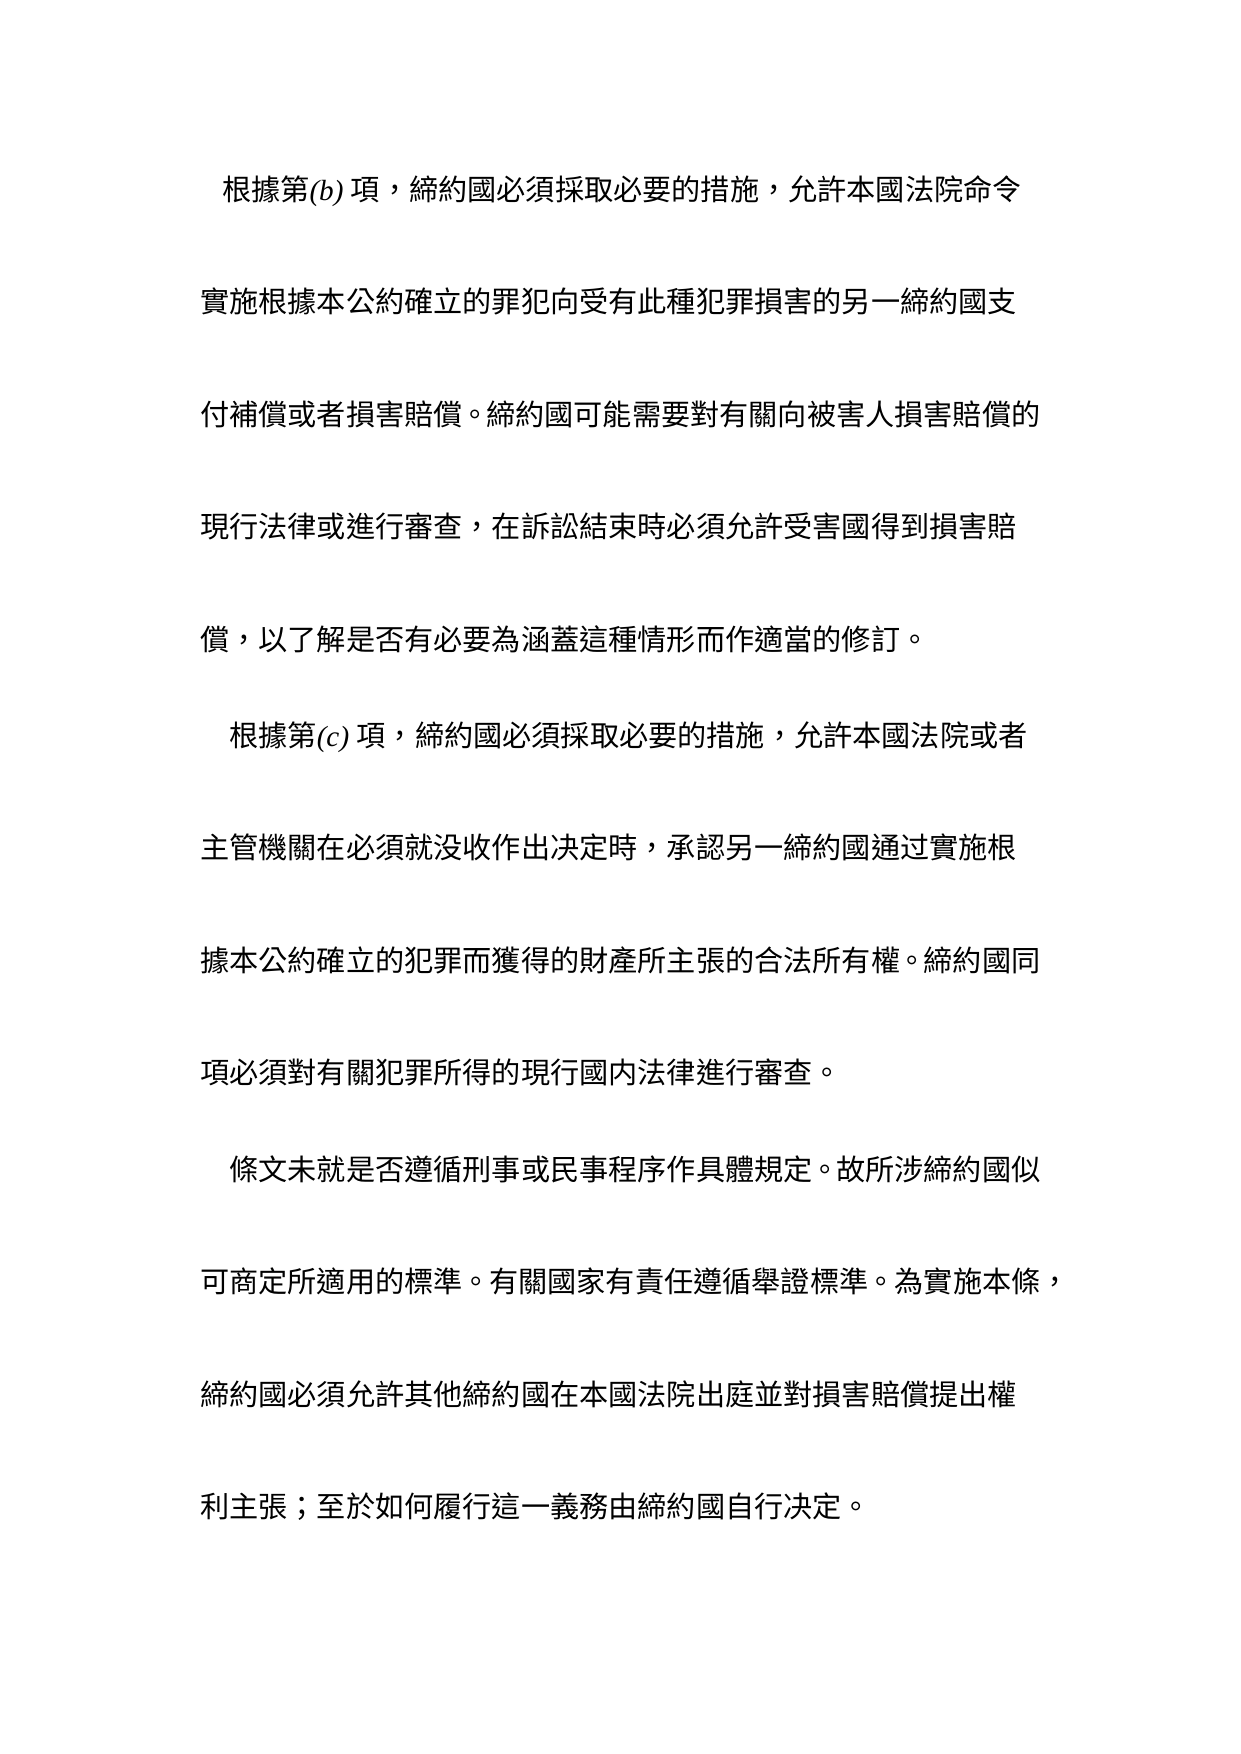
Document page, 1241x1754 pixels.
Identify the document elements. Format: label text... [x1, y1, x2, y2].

text 根據第(b) 項，締約國必須採取必要的措施，允許本國法院命令實施根據本公約確立的罪犯向受有此種犯罪損害的另一締約國支付補償或者損害賠償。締約國可能需要對有關向被害人損害賠償的現行法律或進行審查，在訴訟結束時必須允許受害國得到損害賠償，以了解是否有必要為涵蓋這種情形而作適當的修訂。 [200, 150, 1040, 675]
text 條文未就是否遵循刑事或民事程序作具體規定。故所涉締約國似可商定所適用的標準。有關國家有責任遵循舉證標準。為實施本條，締約國必須允許其他締約國在本國法院出庭並對損害賠償提出權利主張；至於如何履行這一義務由締約國自行决定。 [200, 1130, 1040, 1542]
text 根據第(c) 項，締約國必須採取必要的措施，允許本國法院或者主管機關在必須就没收作出决定時，承認另一締約國通过實施根據本公約確立的犯罪而獲得的財產所主張的合法所有權。締約國同項必須對有關犯罪所得的現行國内法律進行審查。 [200, 696, 1040, 1109]
